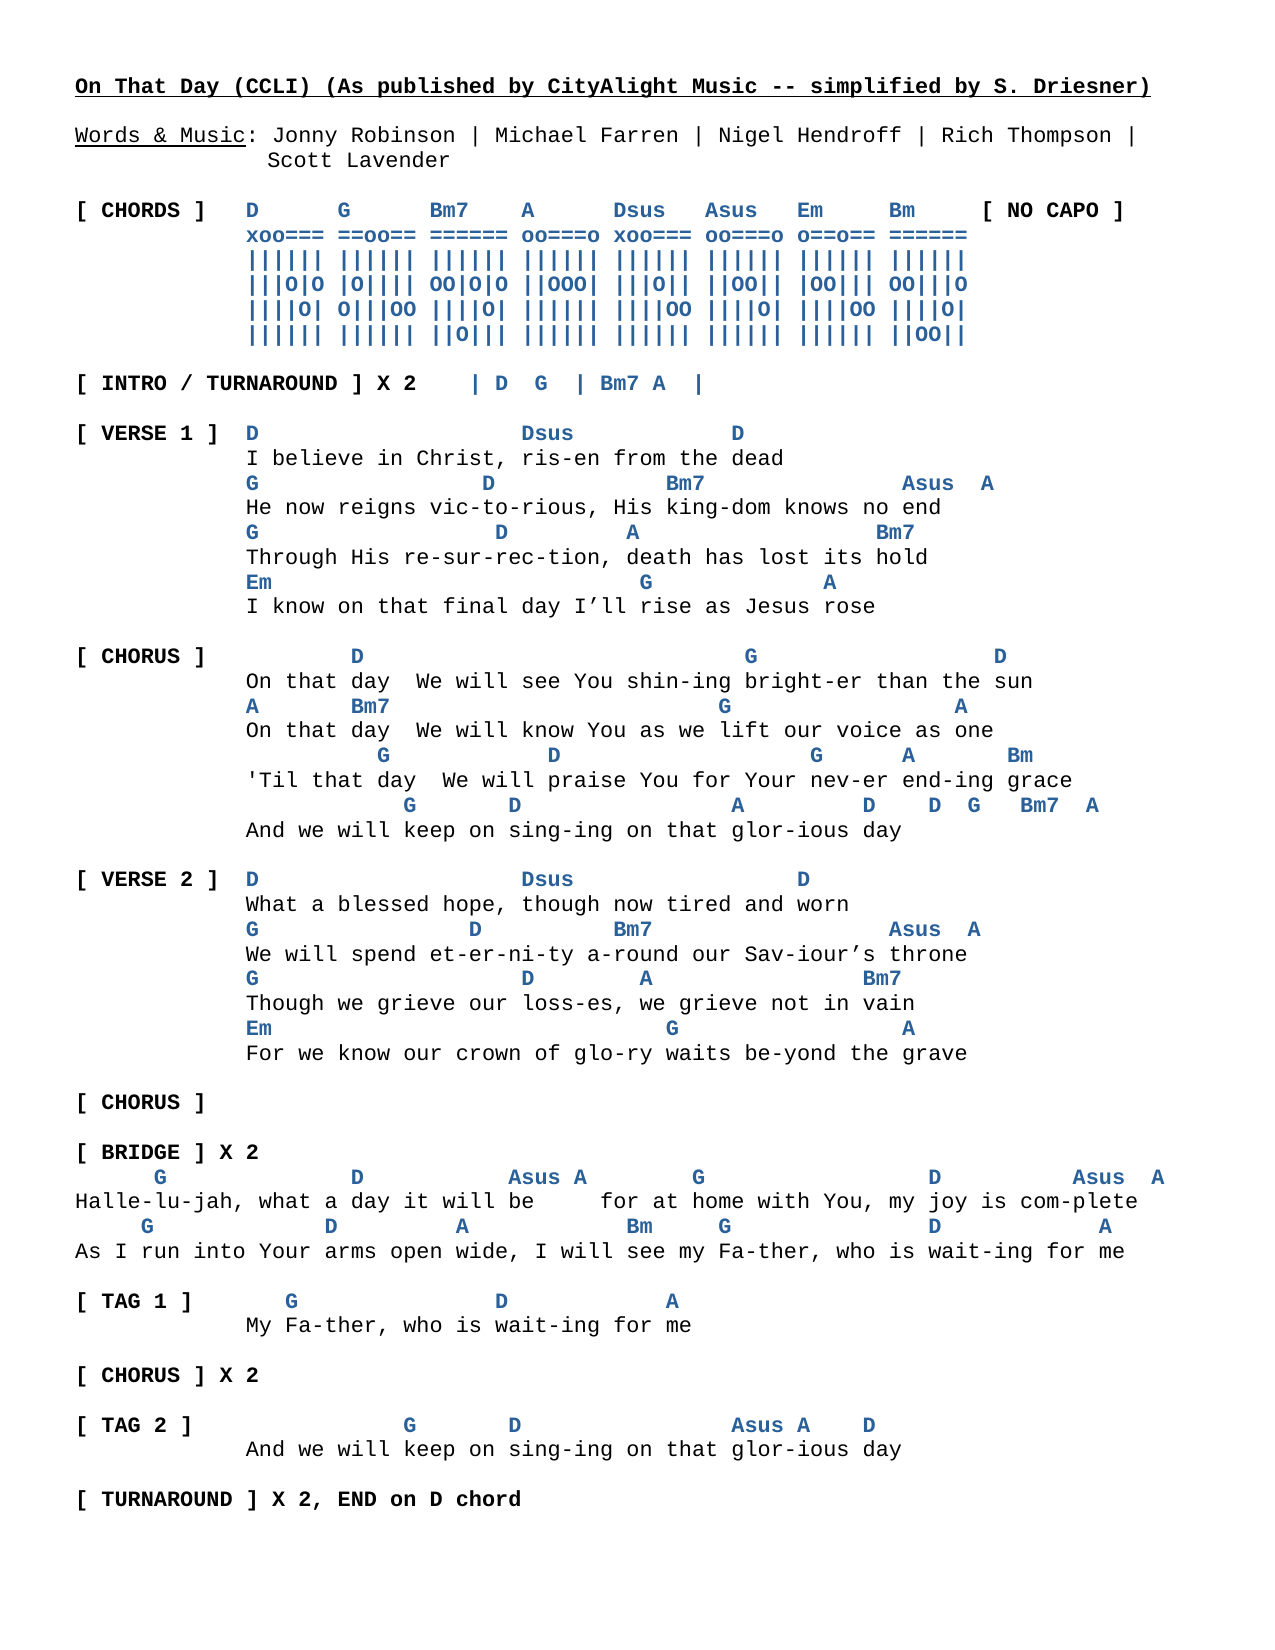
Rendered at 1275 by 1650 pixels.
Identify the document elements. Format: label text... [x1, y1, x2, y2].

text And we will keep on sing-ing on that glor-ious day [75, 1438, 1200, 1463]
text Em G A [75, 571, 1200, 596]
text G D A Bm7 [75, 521, 1200, 546]
text [ VERSE 1 ] D Dsus D [75, 422, 1200, 447]
text Though we grieve our loss-es, we grieve not in vain [75, 992, 1200, 1017]
text He now reigns vic-to-rious, His king-dom knows no end [75, 496, 1200, 521]
text [ INTRO / TURNAROUND ] X 2 | D G | Bm7 A | [75, 372, 1200, 397]
text On that day We will know You as we lift our voice as one [75, 719, 1200, 744]
text [ TAG 1 ] G D A [75, 1290, 1200, 1314]
text As I run into Your arms open wide, I will see my Fa-ther, who is wait-ing for me [75, 1240, 1200, 1265]
text G D Asus A G D Asus A [75, 1166, 1200, 1191]
text [ TURNAROUND ] X 2, END on D chord [75, 1488, 1200, 1513]
text On that day We will see You shin-ing bright-er than the sun [75, 670, 1200, 695]
text |||O|O |O|||| OO|O|O ||OOO| |||O|| ||OO|| |OO||| OO|||O [75, 273, 1200, 298]
text And we will keep on sing-ing on that glor-ious day [75, 819, 1200, 843]
text [ CHORUS ] [75, 1091, 1200, 1116]
text I believe in Christ, ris-en from the dead [75, 447, 1200, 472]
text G D A Bm7 [75, 967, 1200, 992]
text [ CHORDS ] D G Bm7 A Dsus Asus Em Bm [ NO CAPO ] [75, 199, 1200, 224]
text Em G A [75, 1017, 1200, 1042]
text We will spend et-er-ni-ty a-round our Sav-iour’s throne [75, 943, 1200, 967]
text My Fa-ther, who is wait-ing for me [75, 1314, 1200, 1339]
text Halle-lu-jah, what a day it will be for at home with You, my joy is com-plete [75, 1191, 1200, 1215]
text Through His re-sur-rec-tion, death has lost its hold [75, 546, 1200, 571]
text G D A Bm G D A [75, 1215, 1200, 1240]
text |||||| |||||| ||O||| |||||| |||||| |||||| |||||| ||OO|| [75, 323, 1200, 348]
text [ CHORUS ] X 2 [75, 1364, 1200, 1389]
text I know on that final day I’ll rise as Jesus rose [75, 596, 1200, 620]
text G D A D D G Bm7 A [75, 794, 1200, 819]
text G D G A Bm [75, 744, 1200, 769]
text [ BRIDGE ] X 2 [75, 1141, 1200, 1166]
text [ CHORUS ] D G D [75, 645, 1200, 670]
text For we know our crown of glo-ry waits be-yond the grave [75, 1042, 1200, 1067]
text [ VERSE 2 ] D Dsus D [75, 868, 1200, 893]
text 'Til that day We will praise You for Your nev-er end-ing grace [75, 769, 1200, 794]
text ||||O| O|||OO ||||O| |||||| ||||OO ||||O| ||||OO ||||O| [75, 298, 1200, 323]
text A Bm7 G A [75, 695, 1200, 719]
text G D Bm7 Asus A [75, 918, 1200, 943]
text [ TAG 2 ] G D Asus A D [75, 1414, 1200, 1438]
text What a blessed hope, though now tired and worn [75, 893, 1200, 918]
text |||||| |||||| |||||| |||||| |||||| |||||| |||||| |||||| [75, 248, 1200, 273]
text Words & Music: Jonny Robinson | Michael Farren | Nigel Hendroff | Rich Thompson | [75, 124, 1200, 149]
text Scott Lavender [75, 149, 1200, 174]
text G D Bm7 Asus A [75, 472, 1200, 496]
text xoo=== ==oo== ====== oo===o xoo=== oo===o o==o== ====== [75, 224, 1200, 248]
text On That Day (CCLI) (As published by CityAlight Music -- simplified by S. Driesner) [75, 75, 1200, 100]
